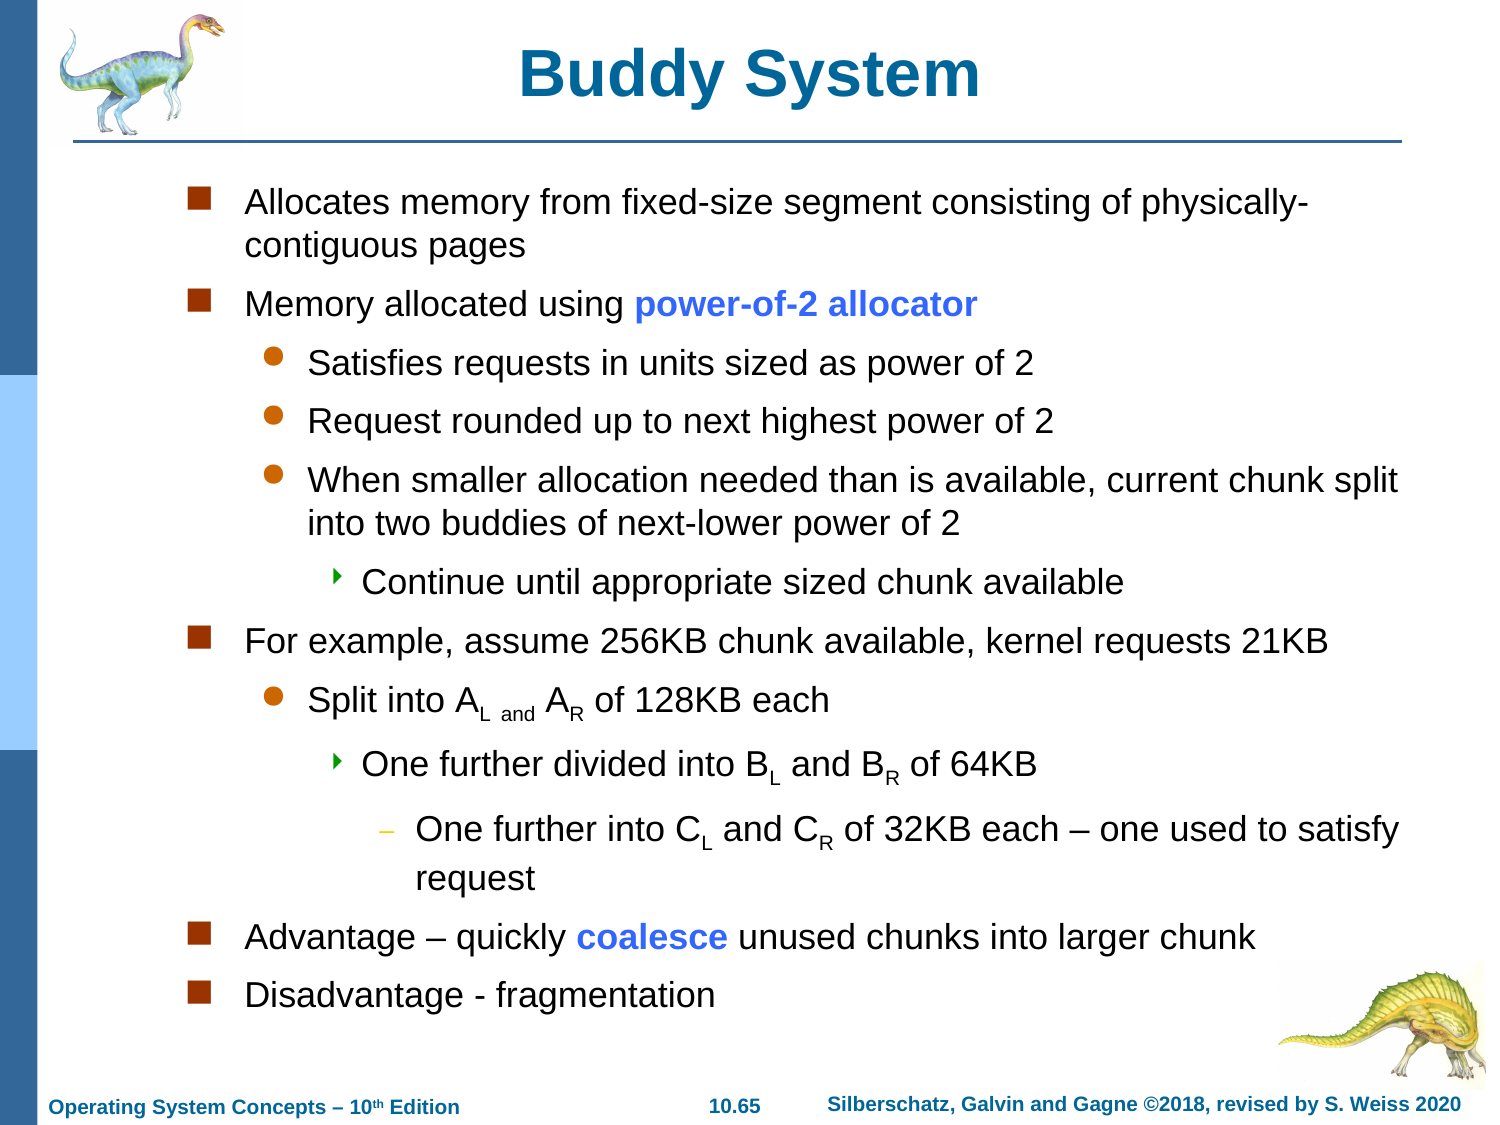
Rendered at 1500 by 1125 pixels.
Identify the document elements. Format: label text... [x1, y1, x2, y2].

picture [1275, 959, 1486, 1090]
title Buddy System [75, 22, 1426, 118]
list Allocates memory from fixed-size segment consisting of physically-contiguous pages Memory allocated using power-of-2 allocator Satisfies requests in units sized as power of 2 Request rounded up to next highest power of 2 When smaller allocation needed than is available, current chunk split into two buddies of next-lower power of 2 Continue until appropriate sized chunk available For example, assume 256KB chunk available, kernel requests 21KB Split into AL and AR of 128KB each One further divided into BL and BR of 64KB One further into CL and CR of 32KB each – one used to satisfy request Advantage – quickly coalesce unused chunks into larger chunk Disadvantage - fragmentation [175, 171, 1464, 1032]
picture [1144, 1096, 1152, 1101]
picture [46, 0, 243, 149]
